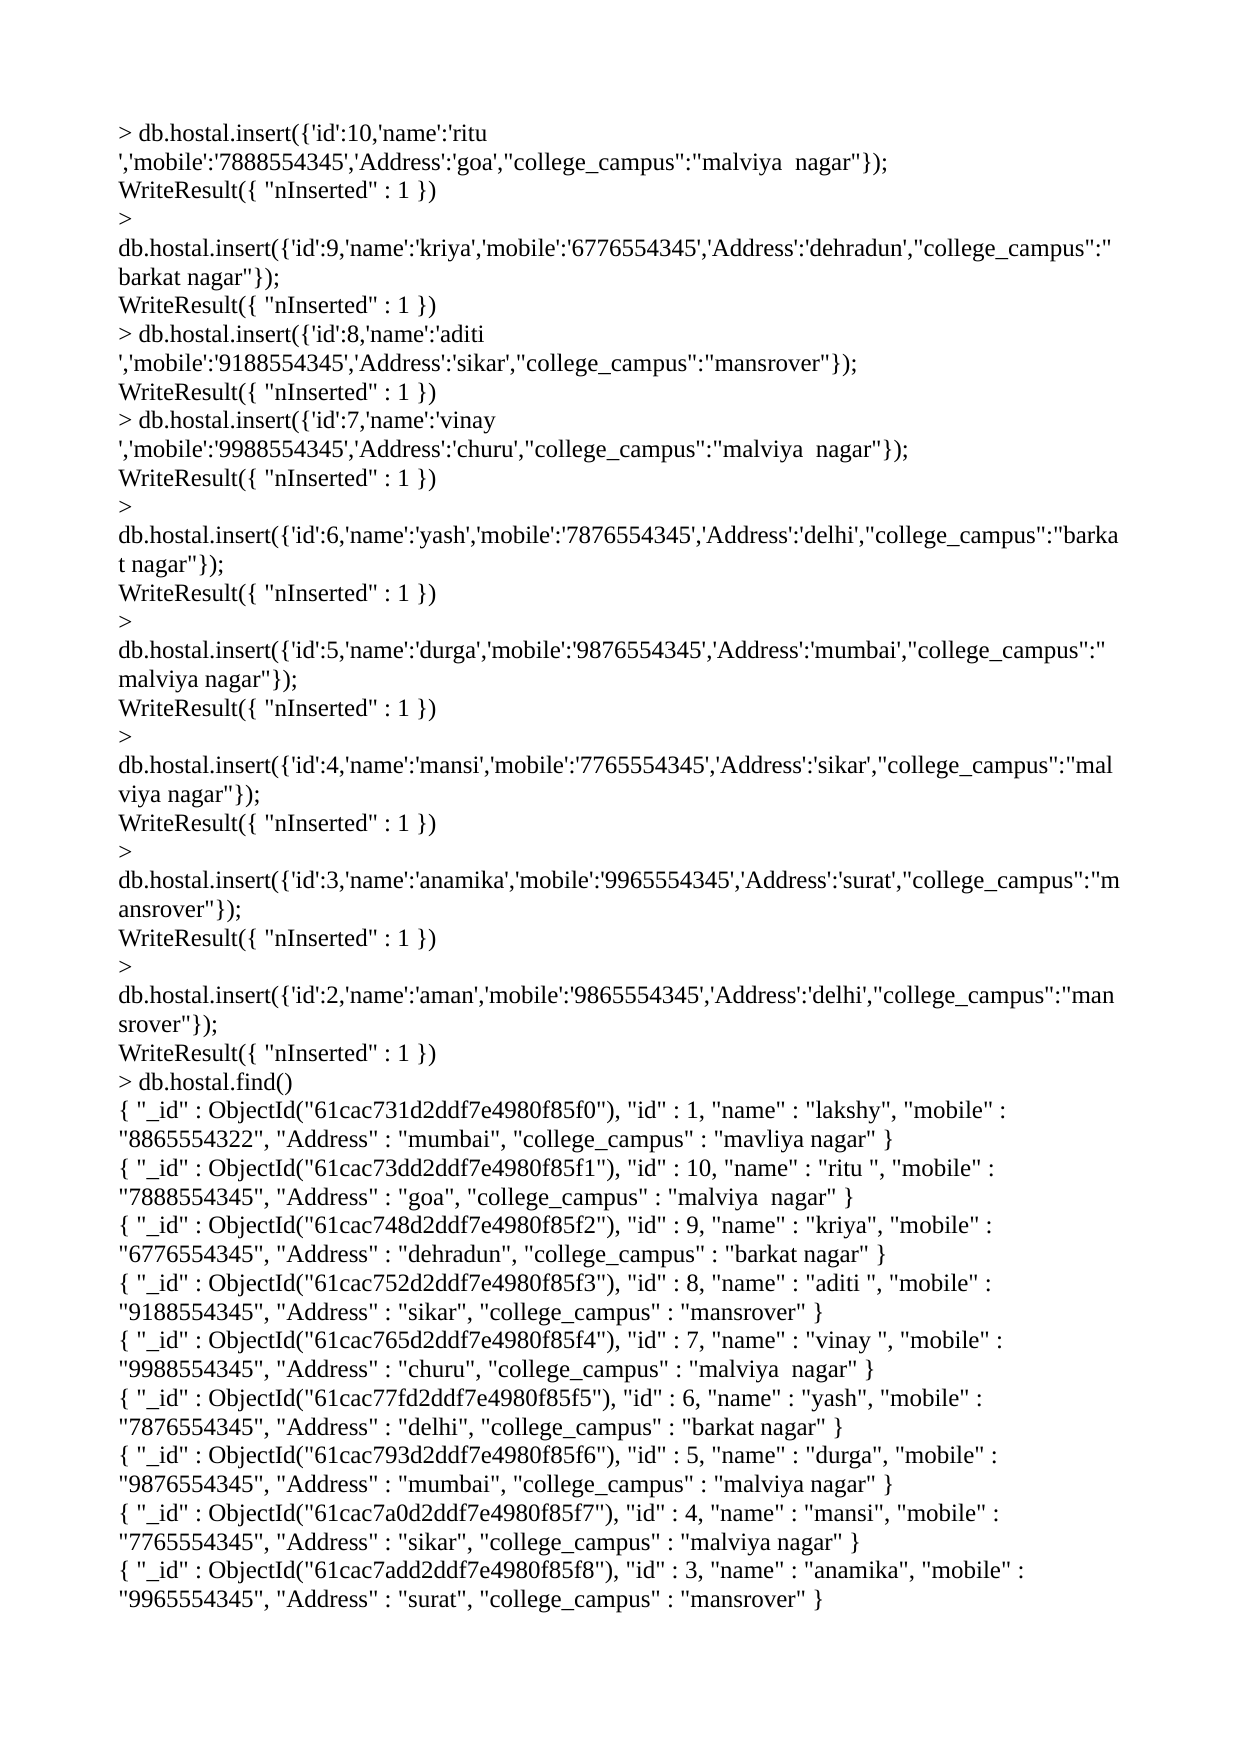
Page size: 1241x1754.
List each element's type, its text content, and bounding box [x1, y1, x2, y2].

text WriteResult({ "nInserted" : 1 }) [118, 693, 1122, 722]
text WriteResult({ "nInserted" : 1 }) [118, 377, 1122, 406]
text { "_id" : ObjectId("61cac793d2ddf7e4980f85f6"), "id" : 5, "name" : "durga", "mobile" : "9876554345", "Address" : "mumbai", "college_campus" : "malviya nagar" } [118, 1441, 1122, 1498]
text { "_id" : ObjectId("61cac731d2ddf7e4980f85f0"), "id" : 1, "name" : "lakshy", "mobile" : "8865554322", "Address" : "mumbai", "college_campus" : "mavliya nagar" } [118, 1096, 1122, 1153]
text > db.hostal.insert({'id':10,'name':'ritu ','mobile':'7888554345','Address':'goa',"college_campus":"malviya nagar"}); [118, 118, 1122, 176]
text > db.hostal.insert({'id':5,'name':'durga','mobile':'9876554345','Address':'mumbai',"college_campus":"malviya nagar"}); [118, 607, 1122, 693]
text { "_id" : ObjectId("61cac765d2ddf7e4980f85f4"), "id" : 7, "name" : "vinay ", "mobile" : "9988554345", "Address" : "churu", "college_campus" : "malviya nagar" } [118, 1326, 1122, 1383]
text > db.hostal.insert({'id':2,'name':'aman','mobile':'9865554345','Address':'delhi',"college_campus":"mansrover"}); [118, 952, 1122, 1038]
text { "_id" : ObjectId("61cac752d2ddf7e4980f85f3"), "id" : 8, "name" : "aditi ", "mobile" : "9188554345", "Address" : "sikar", "college_campus" : "mansrover" } [118, 1268, 1122, 1326]
text WriteResult({ "nInserted" : 1 }) [118, 923, 1122, 952]
text { "_id" : ObjectId("61cac7add2ddf7e4980f85f8"), "id" : 3, "name" : "anamika", "mobile" : "9965554345", "Address" : "surat", "college_campus" : "mansrover" } [118, 1556, 1122, 1613]
text > db.hostal.insert({'id':3,'name':'anamika','mobile':'9965554345','Address':'surat',"college_campus":"mansrover"}); [118, 837, 1122, 923]
text WriteResult({ "nInserted" : 1 }) [118, 578, 1122, 607]
text { "_id" : ObjectId("61cac77fd2ddf7e4980f85f5"), "id" : 6, "name" : "yash", "mobile" : "7876554345", "Address" : "delhi", "college_campus" : "barkat nagar" } [118, 1383, 1122, 1441]
text WriteResult({ "nInserted" : 1 }) [118, 1038, 1122, 1067]
text > db.hostal.insert({'id':4,'name':'mansi','mobile':'7765554345','Address':'sikar',"college_campus":"malviya nagar"}); [118, 722, 1122, 808]
text > db.hostal.insert({'id':9,'name':'kriya','mobile':'6776554345','Address':'dehradun',"college_campus":"barkat nagar"}); [118, 204, 1122, 291]
text > db.hostal.find() [118, 1067, 1122, 1096]
text > db.hostal.insert({'id':7,'name':'vinay ','mobile':'9988554345','Address':'churu',"college_campus":"malviya nagar"}); [118, 406, 1122, 463]
text WriteResult({ "nInserted" : 1 }) [118, 463, 1122, 492]
text { "_id" : ObjectId("61cac748d2ddf7e4980f85f2"), "id" : 9, "name" : "kriya", "mobile" : "6776554345", "Address" : "dehradun", "college_campus" : "barkat nagar" } [118, 1211, 1122, 1268]
text WriteResult({ "nInserted" : 1 }) [118, 291, 1122, 319]
text WriteResult({ "nInserted" : 1 }) [118, 808, 1122, 837]
text > db.hostal.insert({'id':8,'name':'aditi ','mobile':'9188554345','Address':'sikar',"college_campus":"mansrover"}); [118, 319, 1122, 377]
text WriteResult({ "nInserted" : 1 }) [118, 176, 1122, 204]
text { "_id" : ObjectId("61cac7a0d2ddf7e4980f85f7"), "id" : 4, "name" : "mansi", "mobile" : "7765554345", "Address" : "sikar", "college_campus" : "malviya nagar" } [118, 1498, 1122, 1556]
text { "_id" : ObjectId("61cac73dd2ddf7e4980f85f1"), "id" : 10, "name" : "ritu ", "mobile" : "7888554345", "Address" : "goa", "college_campus" : "malviya nagar" } [118, 1153, 1122, 1211]
text > db.hostal.insert({'id':6,'name':'yash','mobile':'7876554345','Address':'delhi',"college_campus":"barkat nagar"}); [118, 492, 1122, 578]
